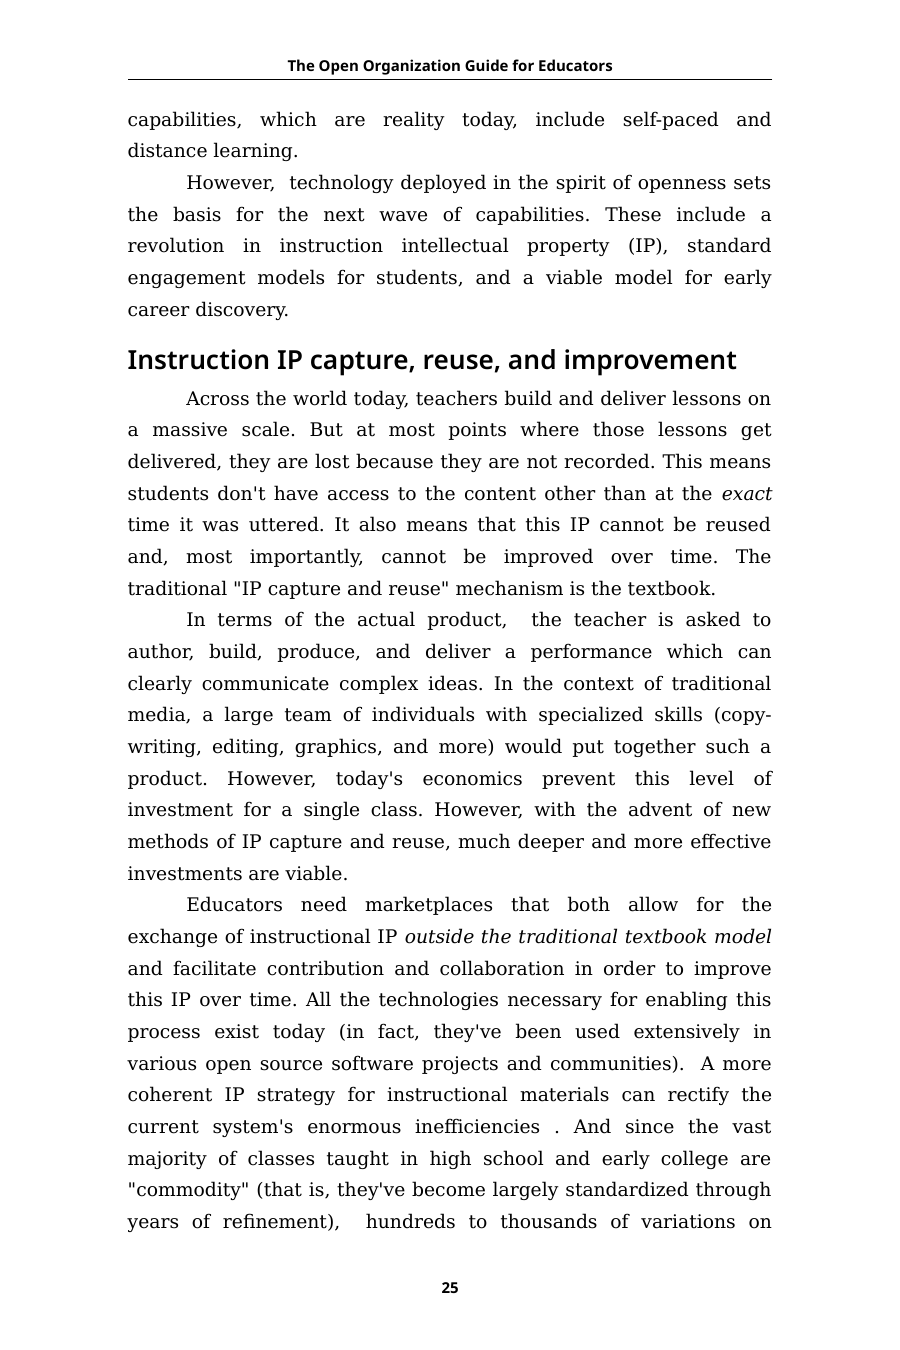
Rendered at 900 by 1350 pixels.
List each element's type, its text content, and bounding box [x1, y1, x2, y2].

text capabilities, which are reality today, include self-paced and distance learning. [127, 109, 772, 162]
text Educators need marketplaces that both allow for the exchange of instructional IP outside the traditional textbook model and facilitate contribution and collaboration in order to improve this IP over time. All the technologies necessary for enabling this process exist today (in fact, they've been used extensively in various open source software projects and communities). A more coherent IP strategy for instructional materials can rectify the current system's enormous inefficiencies . And since the vast majority of classes taught in high school and early college are "commodity" (that is, they've become largely standardized through years of refinement), hundreds to thousands of variations on [127, 894, 772, 1233]
text Across the world today, teachers build and deliver lessons on a massive scale. But at most points where those lessons get delivered, they are lost because they are not recorded. This means students don't have access to the content other than at the exact time it was uttered. It also means that this IP cannot be reused and, most importantly, cannot be improved over time. The traditional "IP capture and reuse" mechanism is the textbook. [127, 388, 772, 600]
text In terms of the actual product, the teacher is asked to author, build, produce, and deliver a performance which can clearly communicate complex ideas. In the context of traditional media, a large team of individuals with specialized skills (copy-writing, editing, graphics, and more) would put together such a product. However, today's economics prevent this level of investment for a single class. However, with the advent of new methods of IP capture and reuse, much deeper and more effective investments are viable. [127, 609, 772, 885]
subtitle Instruction IP capture, reuse, and improvement [127, 345, 772, 375]
text However, technology deployed in the spirit of openness sets the basis for the next wave of capabilities. These include a revolution in instruction intellectual property (IP), standard engagement models for students, and a viable model for early career discovery. [127, 172, 772, 321]
